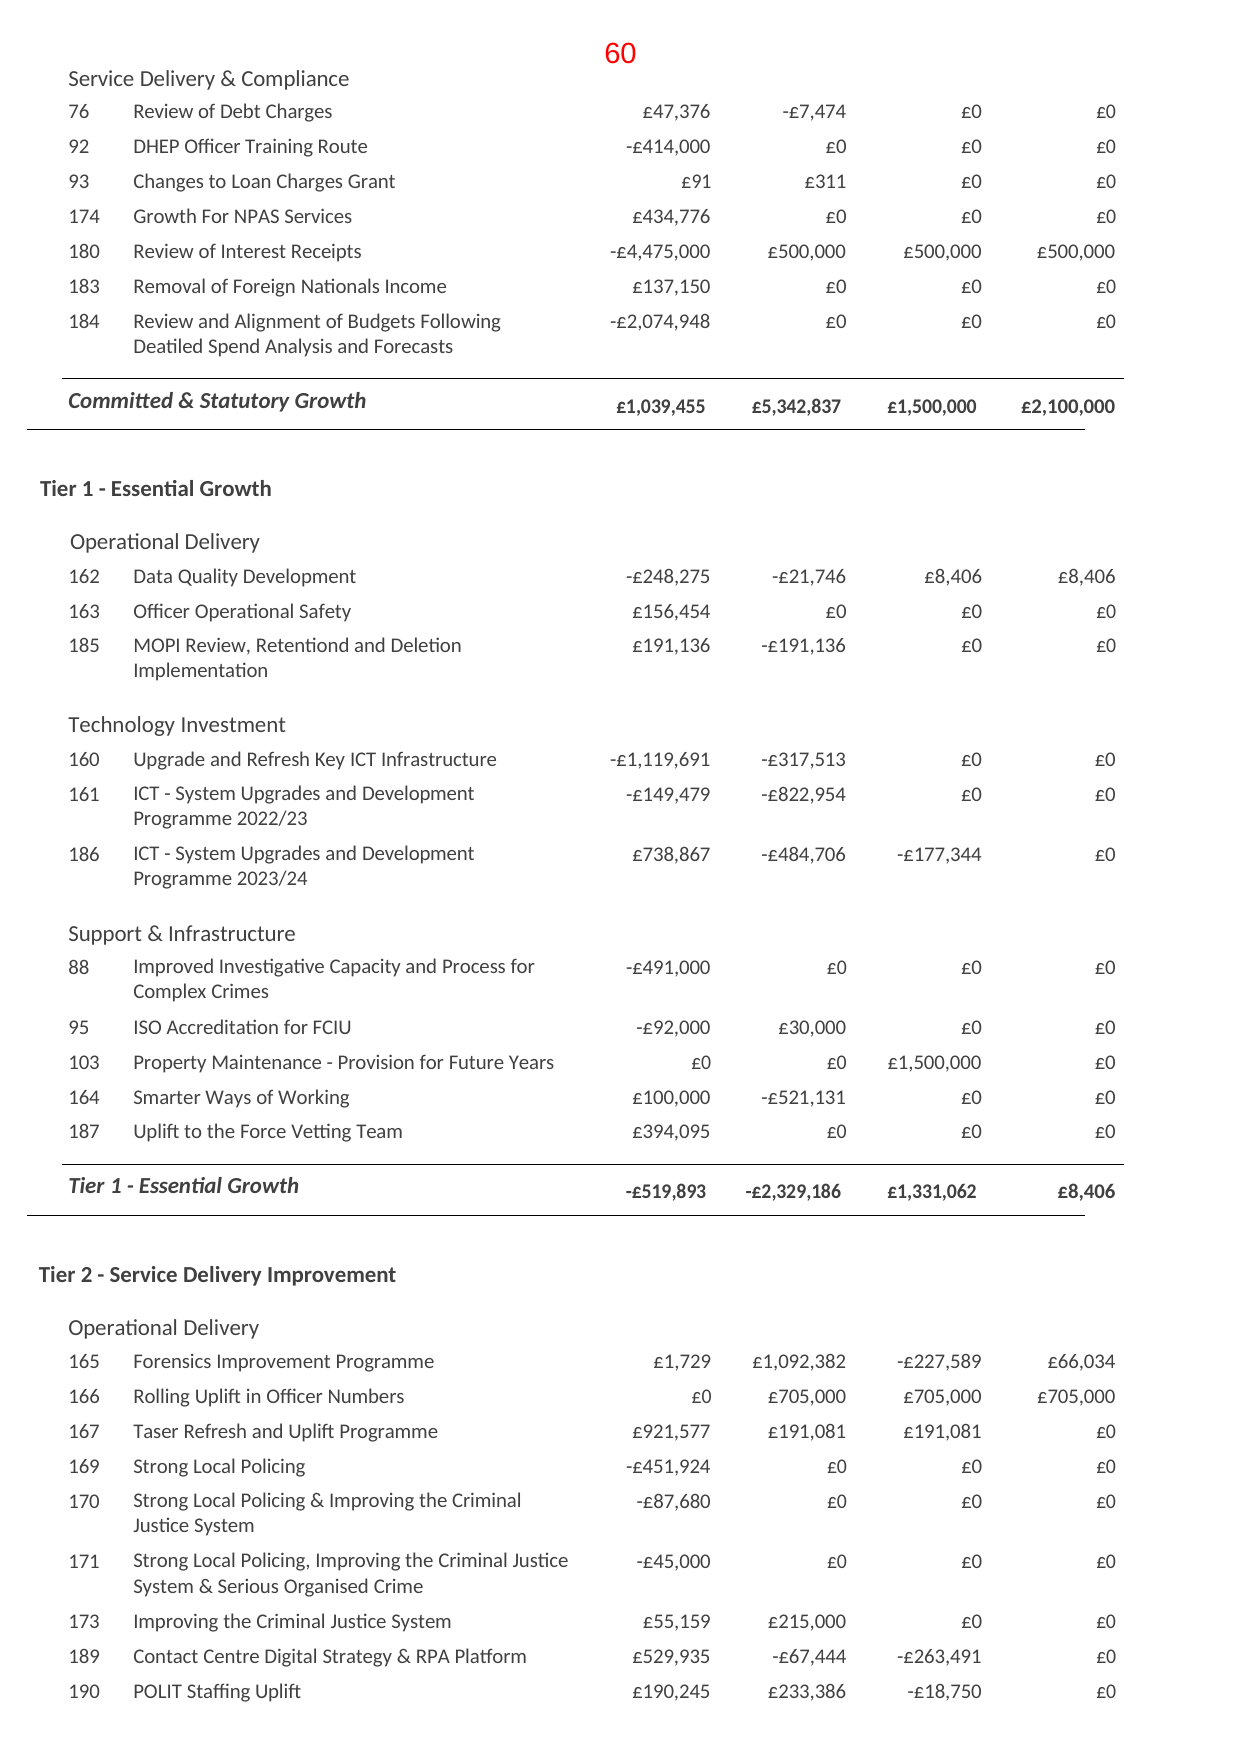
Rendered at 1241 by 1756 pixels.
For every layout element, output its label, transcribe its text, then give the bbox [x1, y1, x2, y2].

table_cell £0 [736, 595, 885, 630]
table_header 160 [62, 742, 116, 778]
table_cell £0 [1020, 630, 1121, 693]
table_header Data Quality Development [116, 559, 545, 595]
text Service Delivery & Compliance [68, 69, 1136, 91]
table_cell -£822,954 [736, 778, 867, 838]
table_cell £0 [739, 131, 875, 165]
table_cell £0 [1010, 1640, 1121, 1675]
table_cell Strong Local Policing [116, 1450, 599, 1485]
table_cell £434,776 [557, 200, 739, 235]
table_cell -£67,444 [732, 1640, 872, 1675]
table_cell £191,081 [872, 1415, 1009, 1450]
table_cell £0 [739, 270, 875, 305]
text Tier 1 - Essential Growth [37, 474, 274, 502]
table_cell £0 [1038, 1116, 1124, 1164]
table_cell £191,136 [545, 630, 736, 693]
table_cell Contact Centre Digital Strategy & RPA Platform [116, 1640, 599, 1675]
table_cell £0 [867, 1011, 1038, 1046]
table_header 76 [62, 95, 116, 131]
table_cell £0 [736, 1046, 867, 1081]
table_header Review of Debt Charges [116, 95, 557, 131]
table_cell DHEP Officer Training Route [116, 131, 557, 165]
table_cell 92 [62, 131, 116, 165]
table_cell £0 [872, 1485, 1009, 1545]
table_cell 184 [62, 305, 116, 378]
table_cell £0 [867, 1116, 1038, 1164]
table_cell £0 [1020, 595, 1121, 630]
table_cell 180 [62, 235, 116, 270]
table_cell £0 [1009, 270, 1124, 305]
table_cell ICT - System Upgrades and Development Programme 2022/23 [116, 778, 584, 838]
table_cell 171 [63, 1545, 116, 1605]
table_cell £0 [1010, 1485, 1121, 1545]
table_cell Strong Local Policing & Improving the Criminal Justice System [116, 1485, 599, 1545]
table_header Upgrade and Refresh Key ICT Infrastructure [116, 742, 584, 778]
table_cell -£484,706 [736, 838, 867, 891]
text £1,039,455 £5,342,837 £1,500,000 £2,100,000 [616, 393, 1136, 418]
table_header -£248,275 [545, 559, 736, 595]
table_header £0 [867, 742, 1038, 778]
table_cell Smarter Ways of Working [116, 1081, 584, 1116]
table_header £0 [1038, 742, 1124, 778]
table_cell £0 [1009, 131, 1124, 165]
table_cell £0 [1010, 1675, 1121, 1713]
table_cell £705,000 [872, 1381, 1009, 1415]
table_cell £0 [1009, 165, 1124, 200]
table_cell 95 [62, 1011, 116, 1046]
table_cell 103 [62, 1046, 116, 1081]
table_cell £137,150 [557, 270, 739, 305]
table_cell Changes to Loan Charges Grant [116, 165, 557, 200]
table_cell £500,000 [739, 235, 875, 270]
table_cell Rolling Uplift in Officer Numbers [116, 1381, 599, 1415]
table_cell £0 [875, 305, 1009, 378]
table_cell £0 [732, 1545, 872, 1605]
table_cell £0 [1010, 1545, 1121, 1605]
table_cell £0 [1010, 1450, 1121, 1485]
table_cell £0 [867, 1081, 1038, 1116]
table_cell Improving the Criminal Justice System [116, 1605, 599, 1640]
table_cell POLIT Staffing Uplift [116, 1675, 599, 1713]
table_cell -£491,000 [584, 952, 736, 1011]
table_cell £156,454 [545, 595, 736, 630]
table_cell 170 [63, 1485, 116, 1545]
table_header 165 [63, 1345, 116, 1381]
table_cell £0 [736, 952, 867, 1011]
table_cell Support & Infrastructure [62, 891, 1124, 952]
table_cell 164 [62, 1081, 116, 1116]
table_cell £0 [875, 200, 1009, 235]
table_cell 190 [63, 1675, 116, 1713]
table_cell 173 [63, 1605, 116, 1640]
table_cell £0 [1038, 1081, 1124, 1116]
table_header -£317,513 [736, 742, 867, 778]
table_cell £0 [1038, 952, 1124, 1011]
table_cell 161 [62, 778, 116, 838]
table_header £0 [1009, 95, 1124, 131]
table_cell £0 [1038, 838, 1124, 891]
table_cell 167 [63, 1415, 116, 1450]
table_cell £0 [885, 595, 1020, 630]
table_cell -£451,924 [599, 1450, 732, 1485]
table_cell £0 [599, 1381, 732, 1415]
table_header £0 [875, 95, 1009, 131]
table_cell -£521,131 [736, 1081, 867, 1116]
table_cell £705,000 [1010, 1381, 1121, 1415]
table_header -£7,474 [739, 95, 875, 131]
table_cell 169 [63, 1450, 116, 1485]
table_cell £0 [736, 1116, 867, 1164]
table_cell £0 [867, 778, 1038, 838]
table_cell £30,000 [736, 1011, 867, 1046]
table_cell MOPI Review, Retentiond and Deletion Implementation [116, 630, 545, 693]
table_cell £0 [1009, 200, 1124, 235]
text Operational Delivery [37, 527, 293, 556]
table_header £66,034 [1010, 1345, 1121, 1381]
table_cell £738,867 [584, 838, 736, 891]
table_header £8,406 [1020, 559, 1121, 595]
table_cell 88 [62, 952, 116, 1011]
table_cell £529,935 [599, 1640, 732, 1675]
table_cell -£414,000 [557, 131, 739, 165]
table_cell Review and Alignment of Budgets Following Deatiled Spend Analysis and Forecasts [116, 305, 557, 378]
table_header £1,729 [599, 1345, 732, 1381]
table_cell £0 [739, 200, 875, 235]
table_cell Growth For NPAS Services [116, 200, 557, 235]
table_cell 183 [62, 270, 116, 305]
table_cell £0 [1010, 1605, 1121, 1640]
table_cell £0 [875, 270, 1009, 305]
table_cell £233,386 [732, 1675, 872, 1713]
table_header Forensics Improvement Programme [116, 1345, 599, 1381]
text -£519,893 -£2,329,186 £1,331,062 £8,406 [626, 1179, 1136, 1204]
table_header -£227,589 [872, 1345, 1009, 1381]
table_cell 187 [62, 1116, 116, 1164]
table_cell ISO Accreditation for FCIU [116, 1011, 584, 1046]
table_cell 93 [62, 165, 116, 200]
table_header £1,092,382 [732, 1345, 872, 1381]
table_cell Improved Investigative Capacity and Process for Complex Crimes [116, 952, 584, 1011]
table_cell £394,095 [584, 1116, 736, 1164]
table_cell £0 [739, 305, 875, 378]
table_cell £0 [875, 165, 1009, 200]
table_cell £921,577 [599, 1415, 732, 1450]
text Tier 2 - Service Delivery Improvement [39, 1260, 1136, 1288]
table_cell £0 [732, 1485, 872, 1545]
table_cell £190,245 [599, 1675, 732, 1713]
text Technology Investment [68, 711, 1136, 738]
text 60 [104, 41, 1136, 69]
table_header -£21,746 [736, 559, 885, 595]
table_cell -£2,074,948 [557, 305, 739, 378]
table_cell 189 [63, 1640, 116, 1675]
table_header -£1,119,691 [584, 742, 736, 778]
table_cell £55,159 [599, 1605, 732, 1640]
table_cell -£263,491 [872, 1640, 1009, 1675]
table_header £47,376 [557, 95, 739, 131]
table_cell Uplift to the Force Vetting Team [116, 1116, 584, 1164]
table_cell £0 [872, 1605, 1009, 1640]
table_cell £0 [732, 1450, 872, 1485]
table_cell 163 [63, 595, 116, 630]
table_cell 166 [63, 1381, 116, 1415]
table_cell £0 [872, 1545, 1009, 1605]
table_cell £0 [1009, 305, 1124, 378]
text Operational Delivery [68, 1313, 1136, 1341]
table_cell -£45,000 [599, 1545, 732, 1605]
table_cell -£92,000 [584, 1011, 736, 1046]
table_cell -£149,479 [584, 778, 736, 838]
table_cell £100,000 [584, 1081, 736, 1116]
table_cell £500,000 [1009, 235, 1124, 270]
table_cell Taser Refresh and Uplift Programme [116, 1415, 599, 1450]
table_cell £191,081 [732, 1415, 872, 1450]
table_cell -£18,750 [872, 1675, 1009, 1713]
table_cell £705,000 [732, 1381, 872, 1415]
table_cell £0 [584, 1046, 736, 1081]
table_header £8,406 [885, 559, 1020, 595]
table_cell 186 [62, 838, 116, 891]
table_cell £0 [1010, 1415, 1121, 1450]
table_cell £0 [885, 630, 1020, 693]
table_cell £91 [557, 165, 739, 200]
table_cell Strong Local Policing, Improving the Criminal Justice System & Serious Organised Crime [116, 1545, 599, 1605]
table_cell Removal of Foreign Nationals Income [116, 270, 557, 305]
table_cell ICT - System Upgrades and Development Programme 2023/24 [116, 838, 584, 891]
table_cell £0 [1038, 1046, 1124, 1081]
table_cell £0 [1038, 778, 1124, 838]
table_cell -£191,136 [736, 630, 885, 693]
text Committed & Statutory Growth [68, 386, 369, 414]
table_cell -£177,344 [867, 838, 1038, 891]
table_cell -£87,680 [599, 1485, 732, 1545]
table_header 162 [63, 559, 116, 595]
table_cell 174 [62, 200, 116, 235]
table_cell Property Maintenance - Provision for Future Years [116, 1046, 584, 1081]
table_cell £311 [739, 165, 875, 200]
table_cell -£4,475,000 [557, 235, 739, 270]
table_cell £1,500,000 [867, 1046, 1038, 1081]
table_cell £0 [1038, 1011, 1124, 1046]
table_cell £0 [867, 952, 1038, 1011]
table_cell £500,000 [875, 235, 1009, 270]
table_cell £0 [872, 1450, 1009, 1485]
table_cell Review of Interest Receipts [116, 235, 557, 270]
table_cell £215,000 [732, 1605, 872, 1640]
table_cell Officer Operational Safety [116, 595, 545, 630]
table_cell 185 [63, 630, 116, 693]
table_cell £0 [875, 131, 1009, 165]
text Tier 1 - Essential Growth [68, 1172, 301, 1199]
